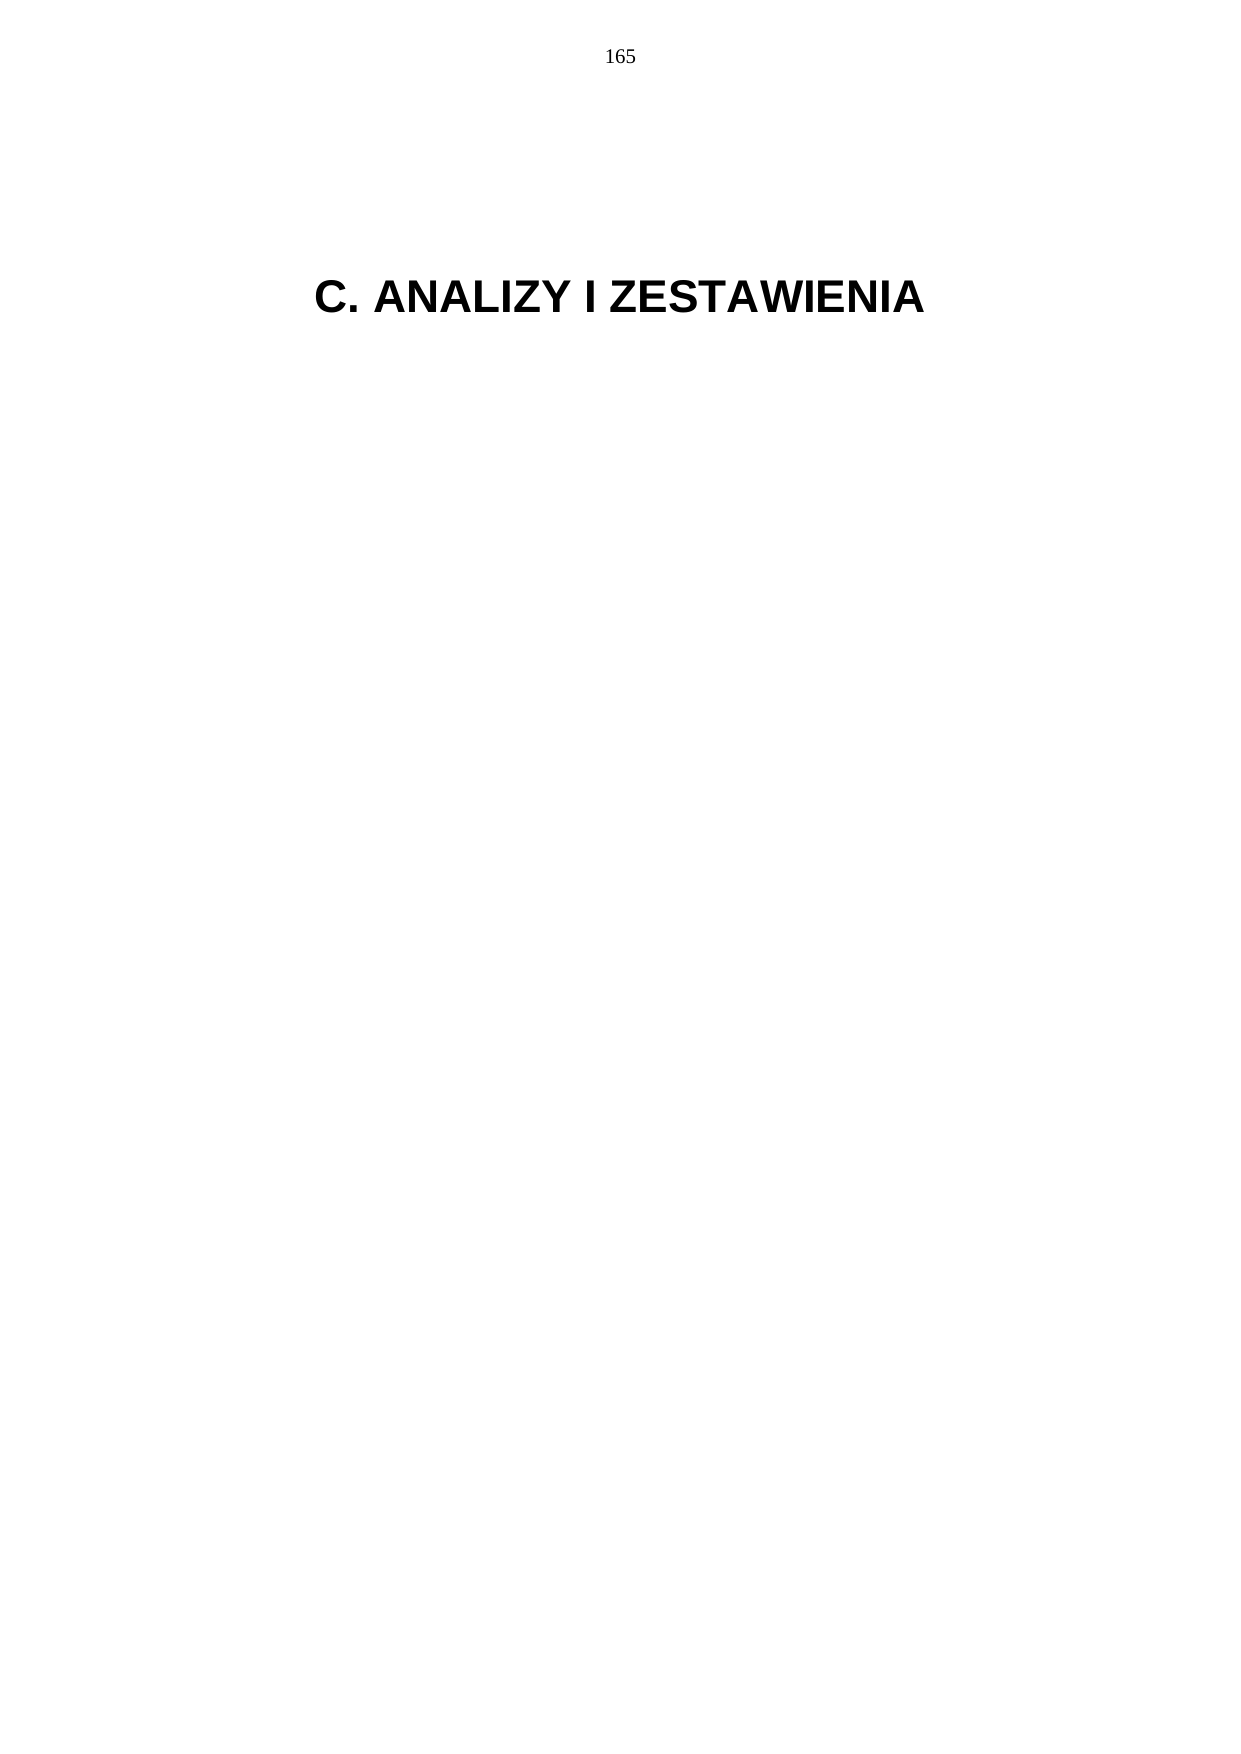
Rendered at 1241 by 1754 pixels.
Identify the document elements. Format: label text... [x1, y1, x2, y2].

text C. ANALIZY I ZESTAWIENIA [148, 270, 1092, 322]
